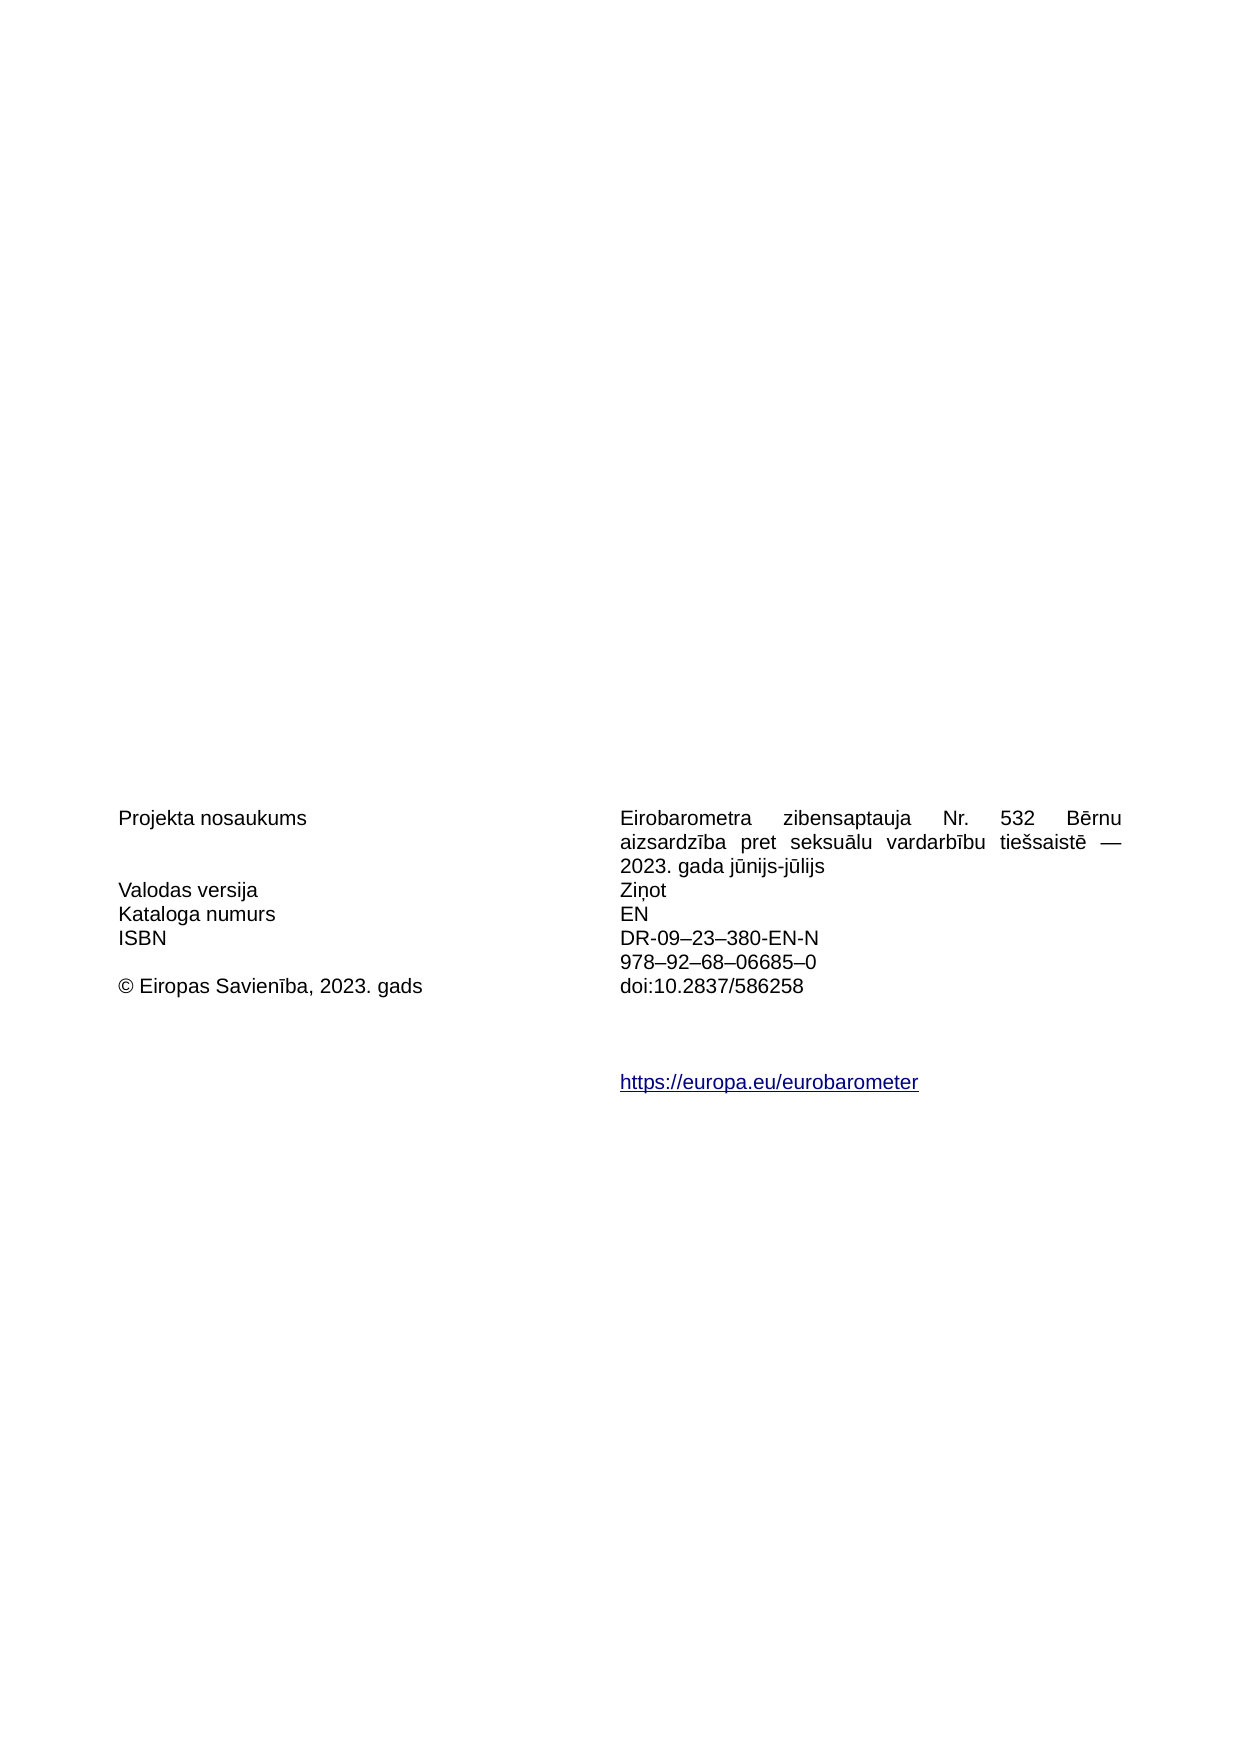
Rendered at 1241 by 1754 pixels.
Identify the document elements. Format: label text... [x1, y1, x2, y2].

table_header Projekta nosaukums Valodas versija Kataloga numurs ISBN © Eiropas Savienība, 2023. gads [118, 806, 620, 1094]
table_header Eirobarometra zibensaptauja Nr. 532 Bērnu aizsardzība pret seksuālu vardarbību tiešsaistē — 2023. gada jūnijs-jūlijs Ziņot EN DR-09–23–380-EN-N 978–92–68–06685–0 doi:10.2837/586258 https://europa.eu/eurobarometer [620, 806, 1122, 1094]
